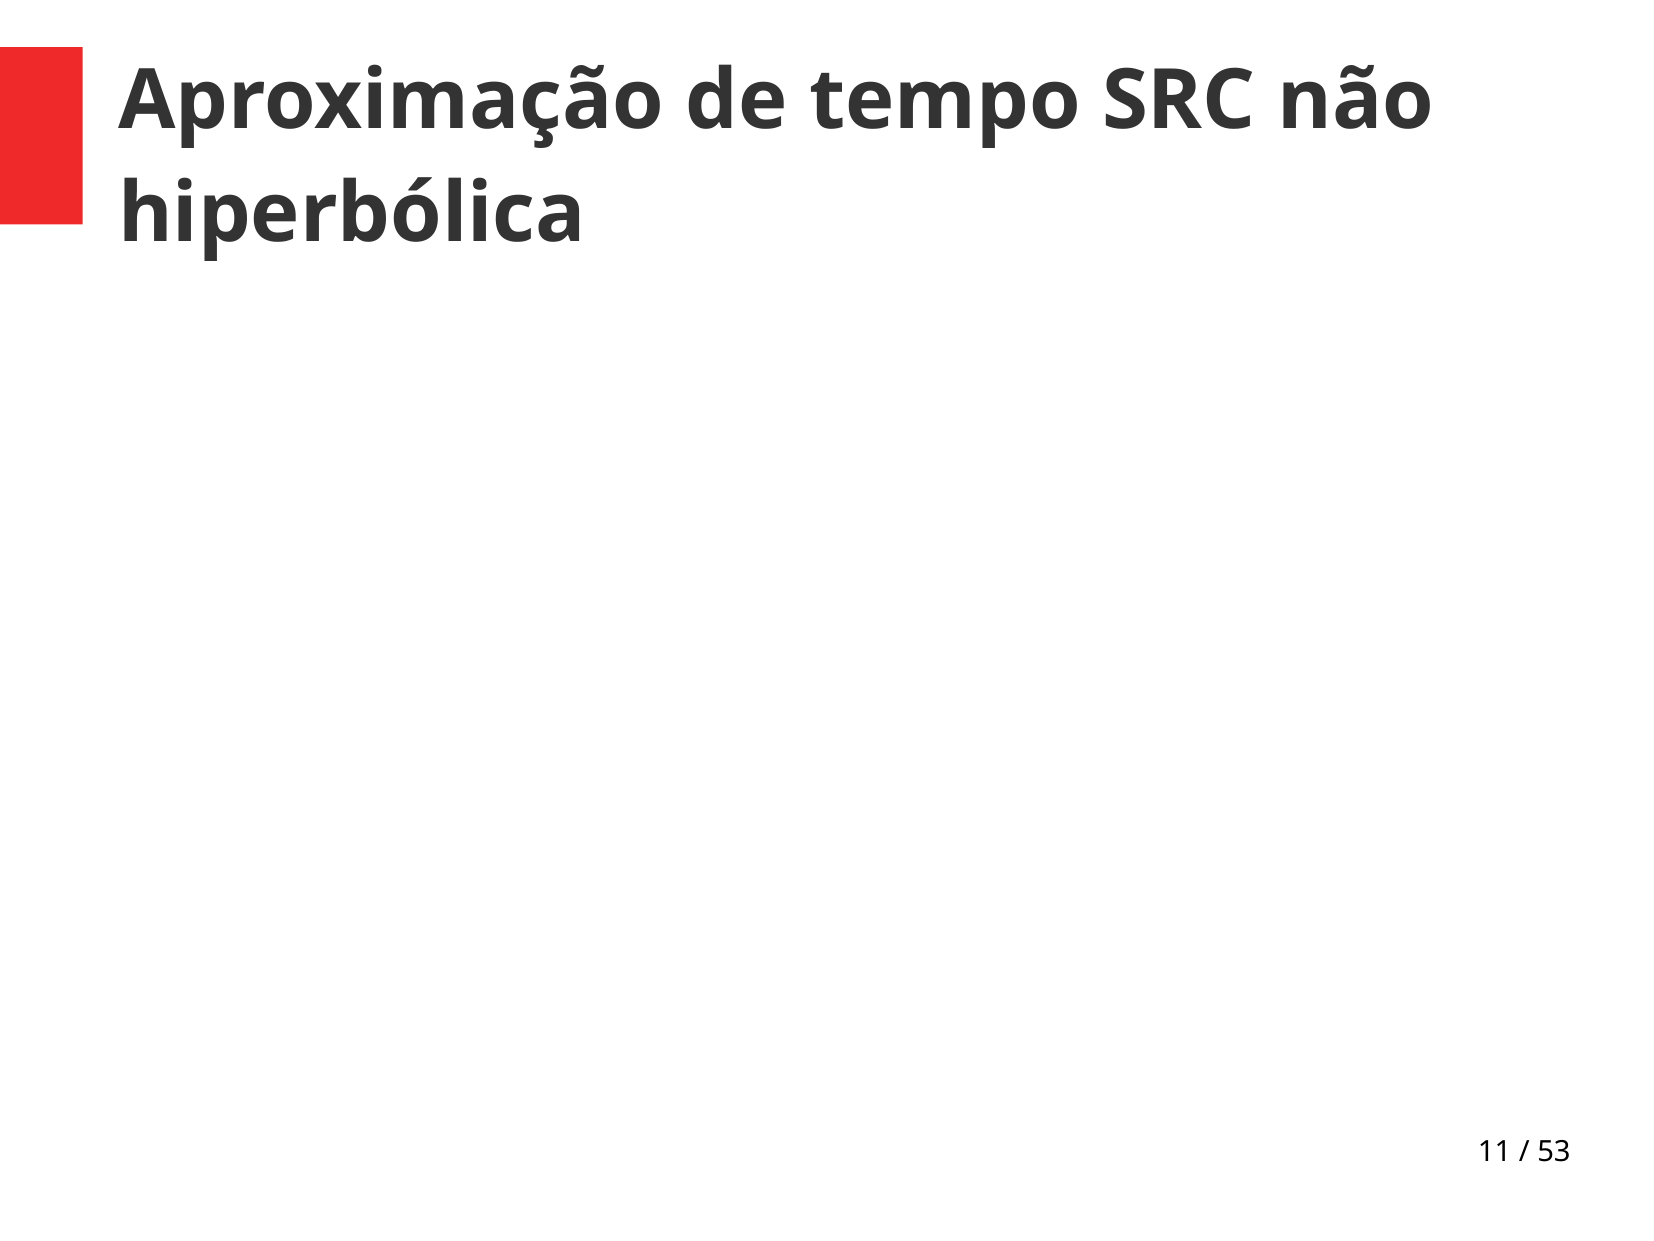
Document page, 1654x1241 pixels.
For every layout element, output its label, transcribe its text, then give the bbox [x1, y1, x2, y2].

title Aproximação de tempo SRC não hiperbólica [118, 49, 1571, 257]
